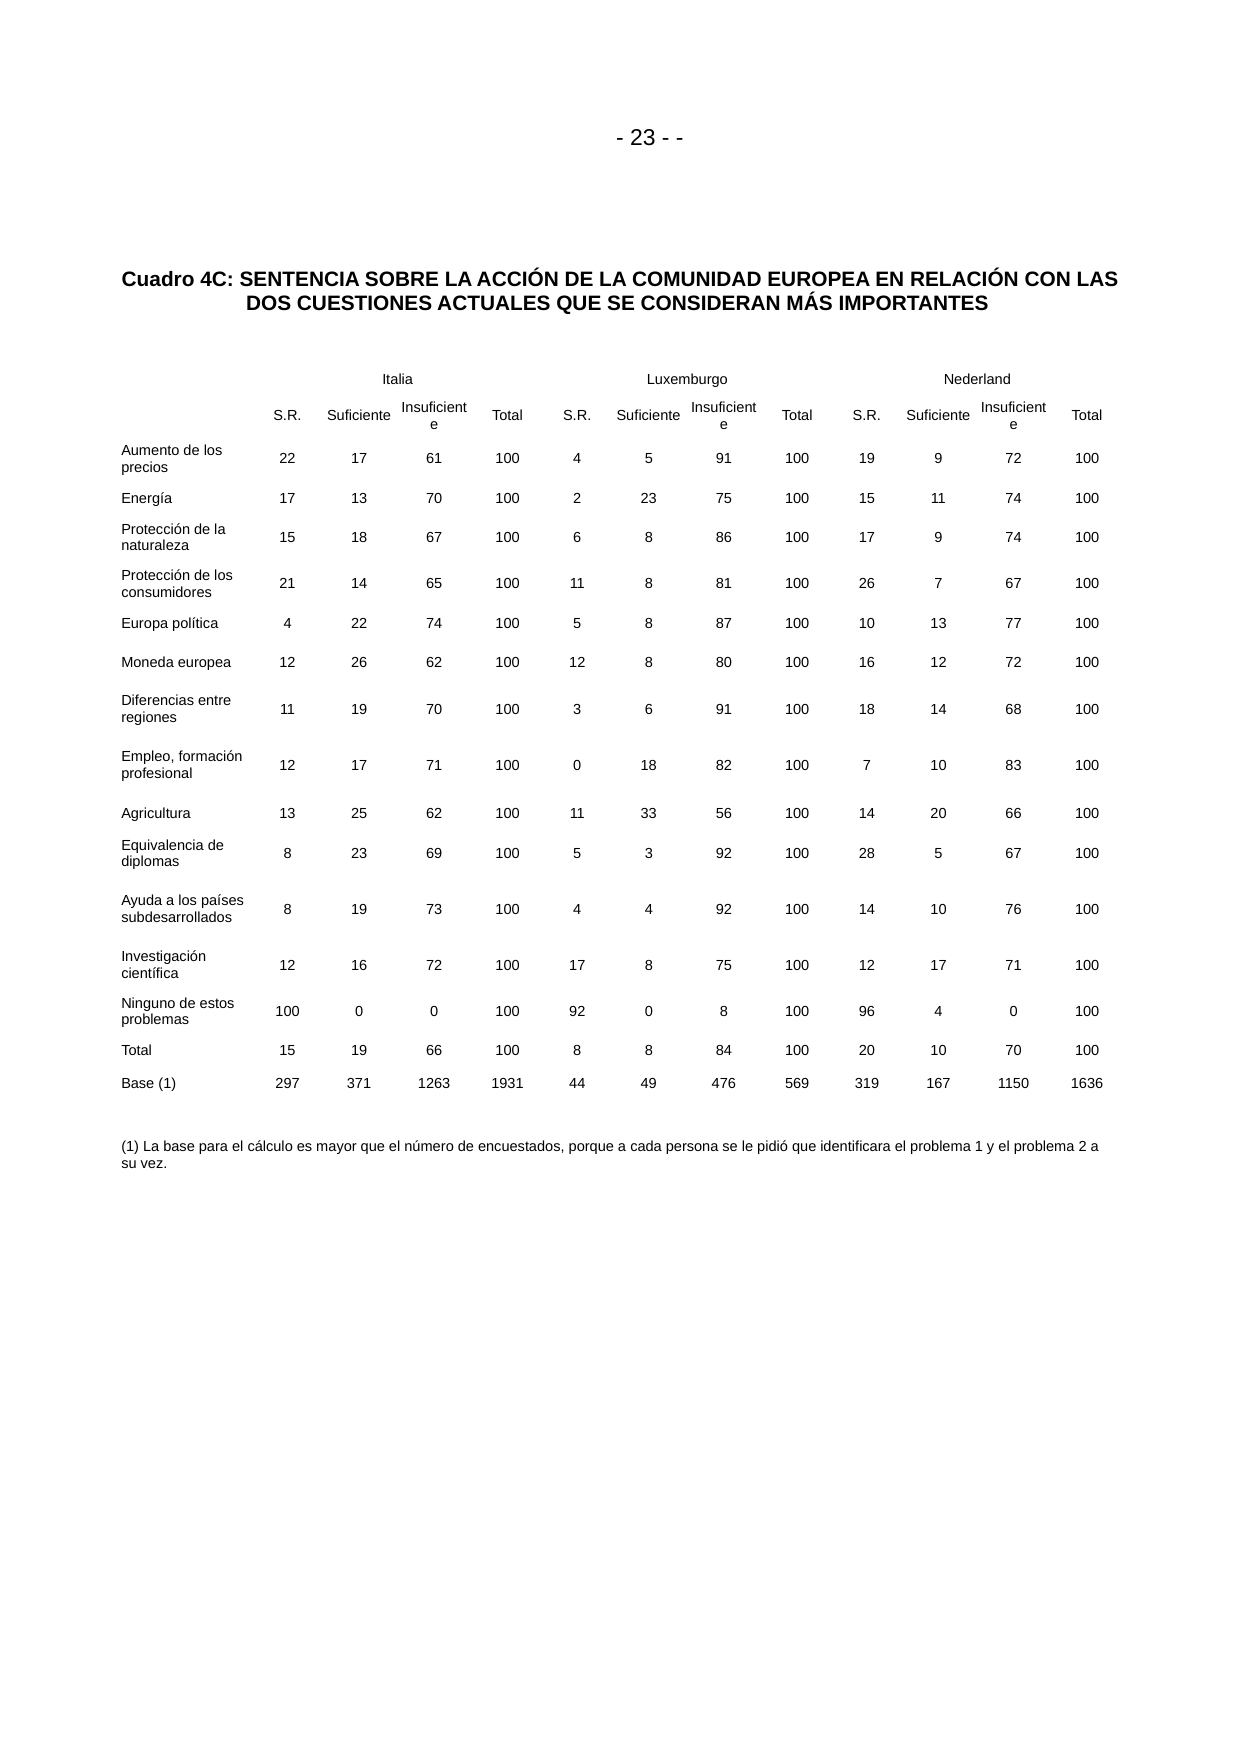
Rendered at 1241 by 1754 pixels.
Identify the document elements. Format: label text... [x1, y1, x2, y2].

table_cell 4 [612, 876, 685, 941]
table_cell 19 [322, 686, 396, 732]
table_cell 73 [396, 876, 472, 941]
table_cell 12 [253, 941, 322, 988]
table_cell 100 [762, 607, 832, 639]
table_cell 76 [975, 876, 1052, 941]
table_cell 100 [472, 435, 542, 481]
table_cell 100 [762, 988, 832, 1034]
table_cell S.R. [542, 396, 612, 435]
table_cell 100 [762, 481, 832, 514]
table_cell 12 [542, 639, 612, 686]
table_cell 75 [685, 941, 762, 988]
table_cell 5 [901, 830, 975, 876]
table_cell [118, 396, 253, 435]
table_cell 66 [975, 797, 1052, 830]
table_cell 5 [542, 607, 612, 639]
table_cell [975, 331, 1052, 363]
table_cell 297 [253, 1067, 322, 1099]
table_cell 14 [901, 686, 975, 732]
table_cell 74 [975, 481, 1052, 514]
table_cell Investigación científica [118, 941, 253, 988]
table_cell [472, 331, 542, 363]
table_cell 91 [685, 686, 762, 732]
table_cell 8 [253, 876, 322, 941]
table_cell 8 [612, 607, 685, 639]
table_cell 10 [901, 732, 975, 797]
table_cell 15 [253, 1034, 322, 1067]
table_cell 81 [685, 560, 762, 607]
table_cell 100 [762, 830, 832, 876]
table_cell 8 [612, 941, 685, 988]
table_cell Nederland [832, 363, 1122, 396]
table_cell 87 [685, 607, 762, 639]
table_cell Italia [253, 363, 542, 396]
table_cell [685, 331, 762, 363]
table_cell 84 [685, 1034, 762, 1067]
table_cell 8 [612, 560, 685, 607]
table_cell 65 [396, 560, 472, 607]
table_cell 5 [542, 830, 612, 876]
table_cell 100 [762, 876, 832, 941]
table_cell 21 [253, 560, 322, 607]
table_cell 70 [396, 686, 472, 732]
table_cell 74 [396, 607, 472, 639]
table_cell 66 [396, 1034, 472, 1067]
table_cell 11 [542, 560, 612, 607]
table_cell 15 [832, 481, 901, 514]
table_cell 13 [253, 797, 322, 830]
table_cell [975, 1099, 1052, 1131]
table_cell 100 [472, 830, 542, 876]
table_cell 1263 [396, 1067, 472, 1099]
table_cell 75 [685, 481, 762, 514]
table_cell 7 [832, 732, 901, 797]
table_cell 100 [1052, 514, 1122, 560]
table_cell Equivalencia de diplomas [118, 830, 253, 876]
table_cell 100 [472, 732, 542, 797]
table_cell 100 [762, 639, 832, 686]
table_cell 100 [1052, 481, 1122, 514]
table_header Cuadro 4C: SENTENCIA SOBRE LA ACCIÓN DE LA COMUNIDAD EUROPEA EN RELACIÓN CON LAS DOS CUESTIONES ACTUALES QUE SE CONSIDERAN MÁS IMPORTANTES [118, 252, 1122, 331]
table_cell 82 [685, 732, 762, 797]
table_cell 8 [685, 988, 762, 1034]
table_cell Total [1052, 396, 1122, 435]
table_cell 3 [612, 830, 685, 876]
table_cell 17 [322, 732, 396, 797]
table_cell Suficiente [612, 396, 685, 435]
table_cell 9 [901, 514, 975, 560]
table_cell 72 [975, 639, 1052, 686]
table_cell 100 [1052, 797, 1122, 830]
table_cell Diferencias entre regiones [118, 686, 253, 732]
table_cell 2 [542, 481, 612, 514]
table_cell Europa política [118, 607, 253, 639]
table_cell Luxemburgo [542, 363, 832, 396]
table_cell 100 [1052, 876, 1122, 941]
table_cell 10 [901, 1034, 975, 1067]
table_cell Protección de la naturaleza [118, 514, 253, 560]
table_cell 19 [322, 876, 396, 941]
table_cell 100 [253, 988, 322, 1034]
table_cell [762, 1099, 832, 1131]
table_cell 61 [396, 435, 472, 481]
table_cell 67 [975, 830, 1052, 876]
table_cell 100 [762, 1034, 832, 1067]
table_cell 1636 [1052, 1067, 1122, 1099]
table_cell 28 [832, 830, 901, 876]
table_cell 100 [472, 797, 542, 830]
table_cell [832, 1099, 901, 1131]
table_cell 4 [253, 607, 322, 639]
table_cell 4 [542, 876, 612, 941]
table_cell 49 [612, 1067, 685, 1099]
table_cell 1931 [472, 1067, 542, 1099]
table_cell 16 [832, 639, 901, 686]
table_cell 71 [396, 732, 472, 797]
table_cell 7 [901, 560, 975, 607]
table_cell 69 [396, 830, 472, 876]
table_cell 9 [901, 435, 975, 481]
table_cell [253, 331, 322, 363]
table_cell 17 [832, 514, 901, 560]
table_cell 100 [762, 797, 832, 830]
table_cell 100 [1052, 941, 1122, 988]
table_cell 19 [322, 1034, 396, 1067]
table_cell 71 [975, 941, 1052, 988]
table_cell 74 [975, 514, 1052, 560]
table_cell 0 [612, 988, 685, 1034]
table_cell 100 [1052, 639, 1122, 686]
table_cell 12 [253, 639, 322, 686]
table_cell [762, 331, 832, 363]
table_cell 100 [1052, 988, 1122, 1034]
table_cell 100 [472, 514, 542, 560]
table_cell 22 [322, 607, 396, 639]
table_cell 44 [542, 1067, 612, 1099]
table_cell Energía [118, 481, 253, 514]
table_cell Agricultura [118, 797, 253, 830]
table_cell 4 [901, 988, 975, 1034]
table_cell 3 [542, 686, 612, 732]
table_cell 100 [762, 435, 832, 481]
table_cell 72 [396, 941, 472, 988]
table_cell 16 [322, 941, 396, 988]
table_cell 17 [253, 481, 322, 514]
table_cell 92 [685, 830, 762, 876]
table_cell 17 [901, 941, 975, 988]
table_cell 100 [1052, 607, 1122, 639]
table_cell 17 [542, 941, 612, 988]
table_cell 319 [832, 1067, 901, 1099]
table_cell 569 [762, 1067, 832, 1099]
table_cell 19 [832, 435, 901, 481]
table_cell 17 [322, 435, 396, 481]
table_cell 14 [832, 797, 901, 830]
table_cell Suficiente [901, 396, 975, 435]
table_cell 96 [832, 988, 901, 1034]
table_cell 80 [685, 639, 762, 686]
table_cell 371 [322, 1067, 396, 1099]
table_cell [612, 331, 685, 363]
table_cell 10 [901, 876, 975, 941]
table_cell [685, 1099, 762, 1131]
table_cell 8 [612, 1034, 685, 1067]
table_cell [118, 1099, 253, 1131]
table_cell [901, 331, 975, 363]
table_cell 92 [685, 876, 762, 941]
table_cell 25 [322, 797, 396, 830]
table_cell 100 [762, 732, 832, 797]
table_cell [118, 331, 253, 363]
table_cell [322, 1099, 396, 1131]
table_cell 100 [762, 560, 832, 607]
table_cell 100 [1052, 435, 1122, 481]
table_cell 476 [685, 1067, 762, 1099]
table_cell Total [762, 396, 832, 435]
table_cell 13 [901, 607, 975, 639]
table_cell 8 [542, 1034, 612, 1067]
table_cell 13 [322, 481, 396, 514]
table_cell 20 [832, 1034, 901, 1067]
table_cell [253, 1099, 322, 1131]
table_cell 11 [253, 686, 322, 732]
table_cell 100 [472, 988, 542, 1034]
table_cell 100 [1052, 830, 1122, 876]
table_cell [472, 1099, 542, 1131]
table_cell (1) La base para el cálculo es mayor que el número de encuestados, porque a cada persona se le pidió que identificara el problema 1 y el problema 2 a su vez. [118, 1131, 1122, 1178]
table_cell 8 [612, 639, 685, 686]
table_cell S.R. [253, 396, 322, 435]
table_cell [542, 331, 612, 363]
table_cell 56 [685, 797, 762, 830]
table_cell [1052, 331, 1122, 363]
table_cell 12 [253, 732, 322, 797]
table_cell 0 [975, 988, 1052, 1034]
table_cell 72 [975, 435, 1052, 481]
table_cell 1150 [975, 1067, 1052, 1099]
table_cell 20 [901, 797, 975, 830]
table_cell 0 [542, 732, 612, 797]
table_cell 100 [472, 639, 542, 686]
table_cell Insuficiente [396, 396, 472, 435]
table_cell 100 [472, 876, 542, 941]
table_cell Total [118, 1034, 253, 1067]
table_cell 12 [832, 941, 901, 988]
table_cell 70 [975, 1034, 1052, 1067]
table_cell 11 [901, 481, 975, 514]
table_cell Insuficiente [975, 396, 1052, 435]
table_cell 100 [472, 481, 542, 514]
table_cell 14 [322, 560, 396, 607]
table_cell 100 [472, 560, 542, 607]
table_cell 14 [832, 876, 901, 941]
table_cell 6 [612, 686, 685, 732]
table_cell 100 [472, 1034, 542, 1067]
table_cell 68 [975, 686, 1052, 732]
table_cell 8 [253, 830, 322, 876]
table_cell Base (1) [118, 1067, 253, 1099]
table_cell 70 [396, 481, 472, 514]
table_cell 18 [832, 686, 901, 732]
table_cell 100 [1052, 560, 1122, 607]
table_cell 100 [762, 941, 832, 988]
table_cell [1052, 1099, 1122, 1131]
table_cell Aumento de los precios [118, 435, 253, 481]
table_cell Suficiente [322, 396, 396, 435]
table_cell Ninguno de estos problemas [118, 988, 253, 1034]
table_cell [322, 331, 396, 363]
table_cell 83 [975, 732, 1052, 797]
table_cell 0 [322, 988, 396, 1034]
table_cell 67 [975, 560, 1052, 607]
table_cell 100 [762, 514, 832, 560]
table_cell [118, 363, 253, 396]
table_cell 62 [396, 639, 472, 686]
table_cell 23 [322, 830, 396, 876]
table_cell [542, 1099, 612, 1131]
table_cell 12 [901, 639, 975, 686]
table_cell Ayuda a los países subdesarrollados [118, 876, 253, 941]
table_cell 100 [472, 941, 542, 988]
table_cell 92 [542, 988, 612, 1034]
table_cell 91 [685, 435, 762, 481]
table_cell 100 [1052, 1034, 1122, 1067]
table_cell [396, 331, 472, 363]
table_cell Protección de los consumidores [118, 560, 253, 607]
table_cell [832, 331, 901, 363]
table_cell 18 [612, 732, 685, 797]
table_cell Empleo, formación profesional [118, 732, 253, 797]
table_cell 86 [685, 514, 762, 560]
table_cell 77 [975, 607, 1052, 639]
table_cell [396, 1099, 472, 1131]
table_cell 62 [396, 797, 472, 830]
table_cell S.R. [832, 396, 901, 435]
table_cell 0 [396, 988, 472, 1034]
table_cell 100 [472, 686, 542, 732]
table_cell 4 [542, 435, 612, 481]
table_cell 100 [1052, 686, 1122, 732]
table_cell Insuficiente [685, 396, 762, 435]
table_cell 167 [901, 1067, 975, 1099]
table_cell 67 [396, 514, 472, 560]
table_cell 22 [253, 435, 322, 481]
table_cell 100 [1052, 732, 1122, 797]
table_cell 5 [612, 435, 685, 481]
table_cell Moneda europea [118, 639, 253, 686]
table_cell 33 [612, 797, 685, 830]
table_cell 6 [542, 514, 612, 560]
table_cell 11 [542, 797, 612, 830]
table_cell 18 [322, 514, 396, 560]
table_cell Total [472, 396, 542, 435]
table_cell 15 [253, 514, 322, 560]
table_cell 26 [322, 639, 396, 686]
table_cell 100 [762, 686, 832, 732]
table_cell [901, 1099, 975, 1131]
table_cell 26 [832, 560, 901, 607]
table_cell 10 [832, 607, 901, 639]
table_cell 8 [612, 514, 685, 560]
table_cell 100 [472, 607, 542, 639]
table_cell 23 [612, 481, 685, 514]
table_cell [612, 1099, 685, 1131]
